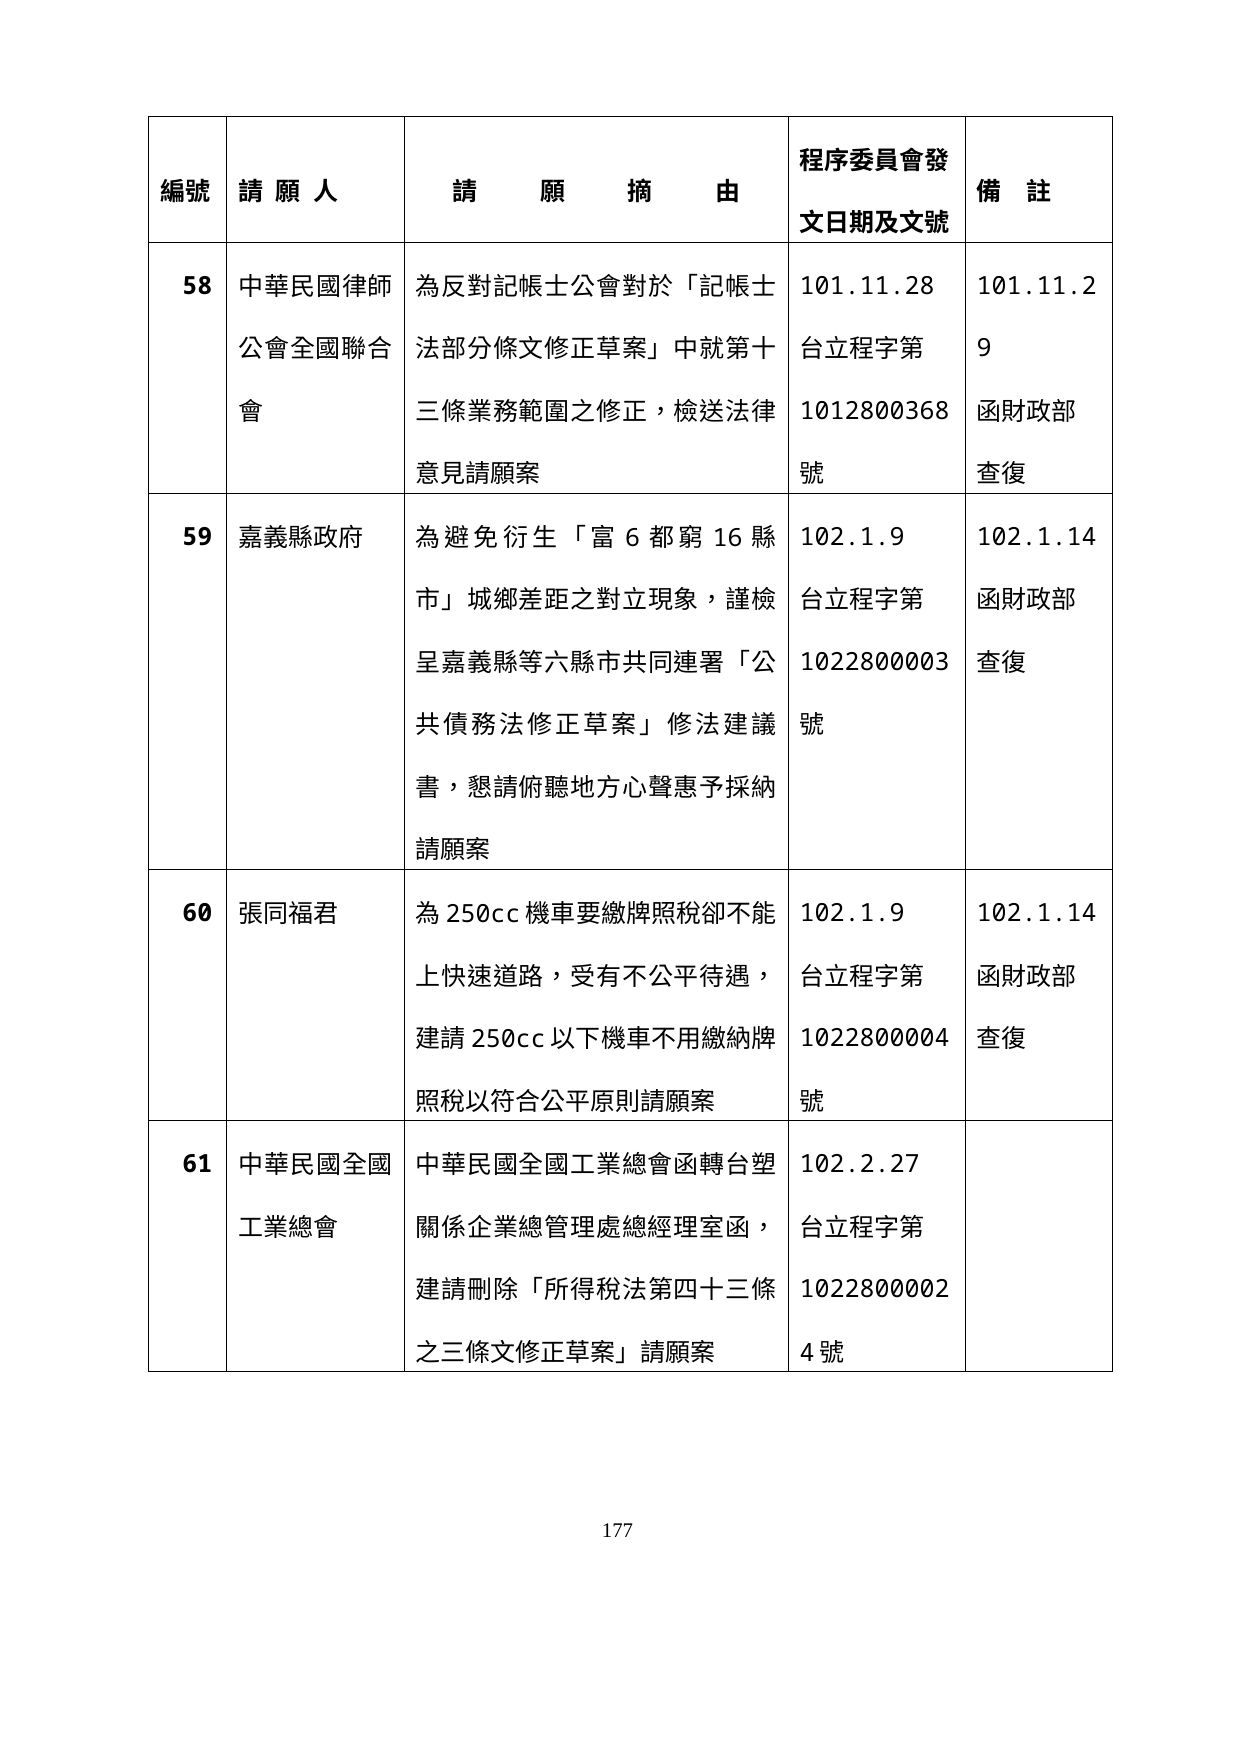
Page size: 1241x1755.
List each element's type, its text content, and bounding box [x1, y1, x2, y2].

table_cell 101.11.29 函財政部 查復 [966, 243, 1112, 493]
table_header 編號 [149, 117, 226, 242]
table_header 程序委員會發文日期及文號 [789, 117, 965, 242]
table_cell 101.11.28 台立程字第1012800368號 [789, 243, 965, 493]
table_cell 嘉義縣政府 [227, 494, 404, 869]
table_cell 中華民國全國工業總會 [227, 1121, 404, 1371]
table_header 請 願 人 [227, 117, 404, 242]
table_cell 102.1.14 函財政部 查復 [966, 870, 1112, 1120]
table_cell [149, 243, 226, 493]
table_cell 102.2.27 台立程字第10228000024號 [789, 1121, 965, 1371]
table_cell [149, 494, 226, 869]
table_cell 為避免衍生「富6都窮16縣市」城鄉差距之對立現象，謹檢呈嘉義縣等六縣市共同連署「公共債務法修正草案」修法建議書，懇請俯聽地方心聲惠予採納請願案 [405, 494, 788, 869]
table_cell 102.1.9 台立程字第1022800004號 [789, 870, 965, 1120]
table_cell 102.1.9 台立程字第1022800003號 [789, 494, 965, 869]
table_header 請 願 摘 由 [405, 117, 788, 242]
table_cell 中華民國全國工業總會函轉台塑關係企業總管理處總經理室函，建請刪除「所得稅法第四十三條之三條文修正草案」請願案 [405, 1121, 788, 1371]
table_header 備 註 [966, 117, 1112, 242]
table_cell 張同福君 [227, 870, 404, 1120]
table_cell 102.1.14 函財政部 查復 [966, 494, 1112, 869]
table_cell 為反對記帳士公會對於「記帳士法部分條文修正草案」中就第十三條業務範圍之修正，檢送法律意見請願案 [405, 243, 788, 493]
table_cell [966, 1121, 1112, 1371]
table_cell 為250cc機車要繳牌照稅卻不能上快速道路，受有不公平待遇，建請250cc以下機車不用繳納牌照稅以符合公平原則請願案 [405, 870, 788, 1120]
table_cell [149, 870, 226, 1120]
table_cell 中華民國律師公會全國聯合會 [227, 243, 404, 493]
table_cell [149, 1121, 226, 1371]
